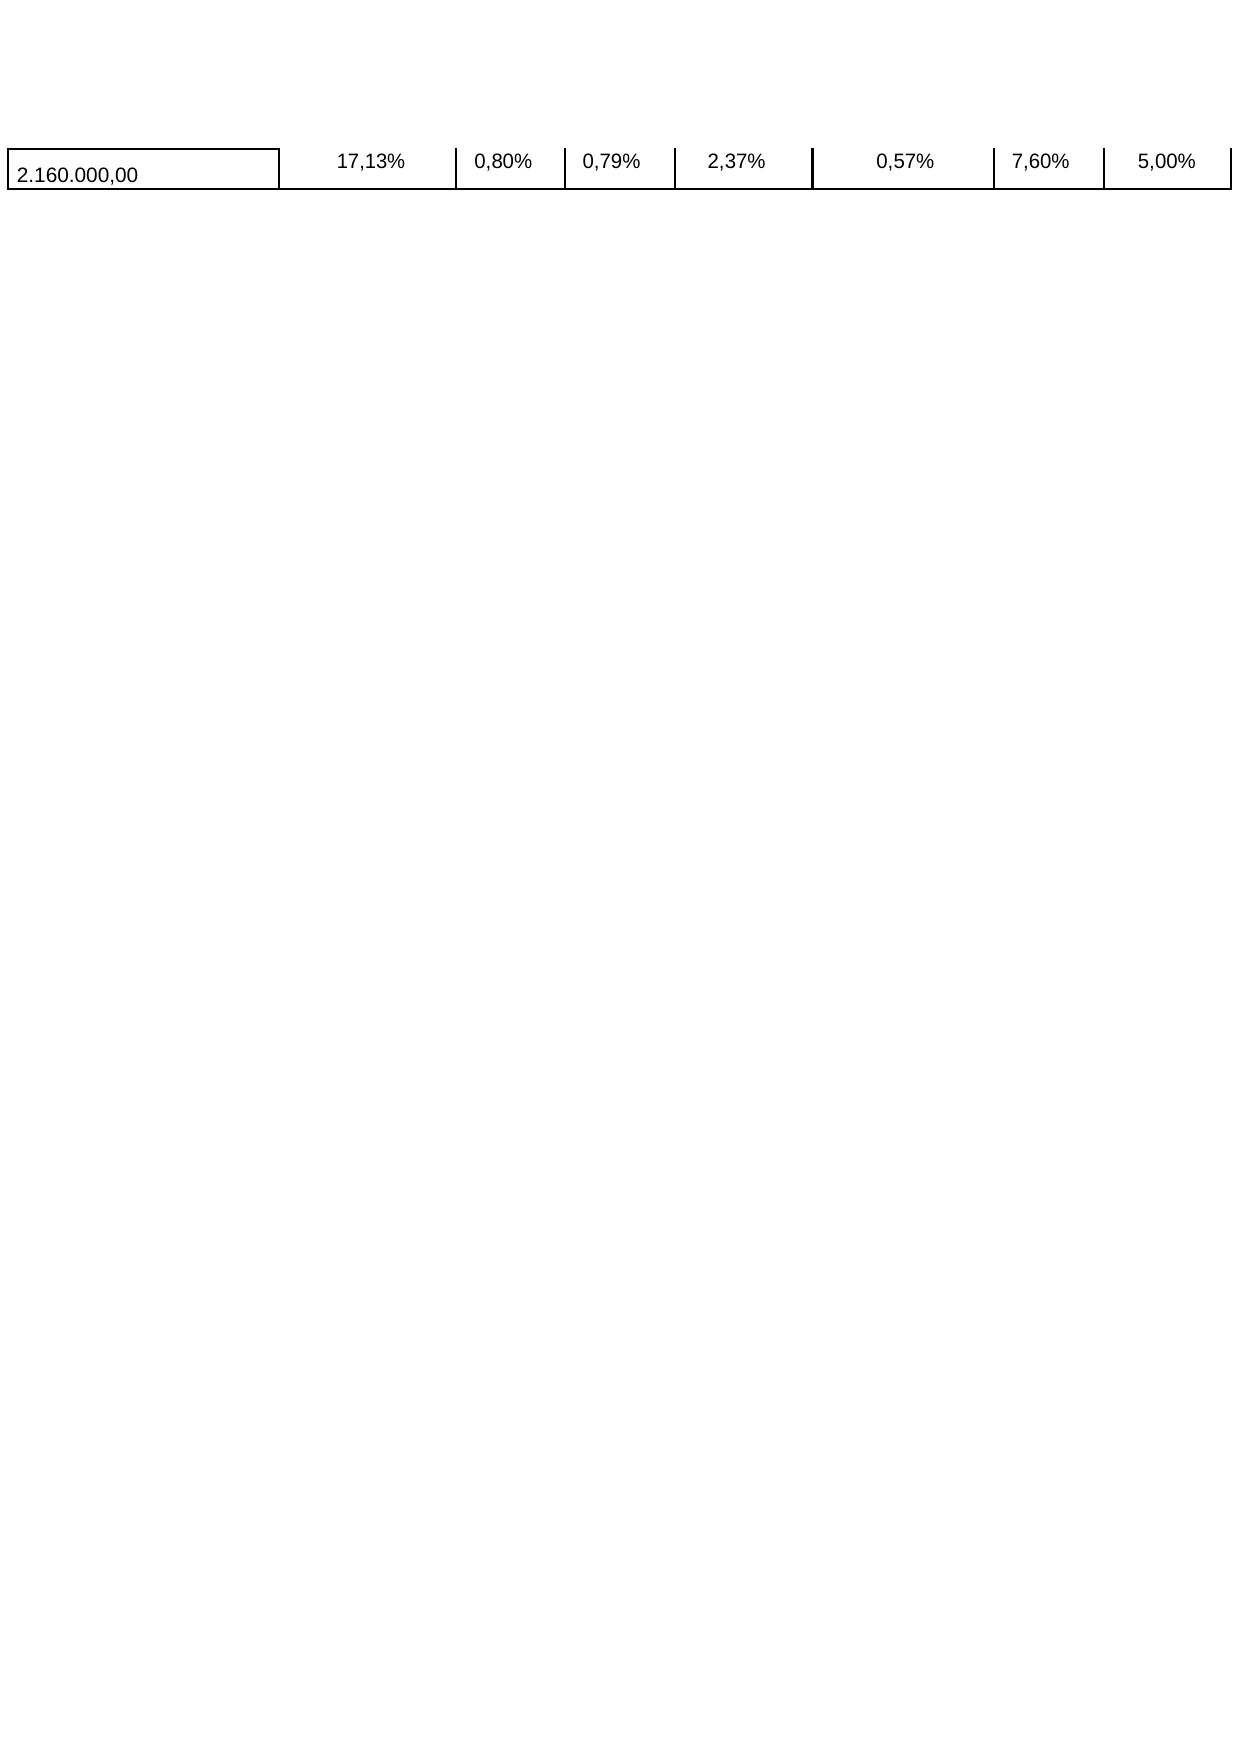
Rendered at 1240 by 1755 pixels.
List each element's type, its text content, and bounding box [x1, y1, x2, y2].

table_cell 7,60% [995, 148, 1077, 173]
table_cell [1105, 173, 1169, 187]
table_cell [280, 173, 300, 187]
table_cell [629, 173, 652, 187]
table_cell [448, 148, 455, 173]
table_cell [995, 173, 1077, 187]
table_cell [1077, 173, 1103, 187]
table_cell [652, 148, 674, 173]
table_cell 0,57% [860, 148, 987, 173]
table_cell [814, 148, 860, 173]
table_cell [538, 173, 564, 187]
table_cell [814, 173, 860, 187]
table_cell [860, 173, 896, 187]
table_cell 2,37% [676, 148, 785, 173]
table_cell [280, 148, 300, 173]
table_cell 5,00% [1105, 148, 1230, 173]
table_cell [538, 148, 564, 173]
table_cell 0,80% [457, 148, 537, 173]
table_cell [988, 148, 993, 173]
table_cell [566, 173, 629, 187]
table_cell [744, 173, 785, 187]
table_cell [1169, 173, 1230, 187]
table_cell [785, 173, 811, 187]
table_cell [457, 173, 537, 187]
table_cell 17,13% [300, 148, 448, 173]
table_cell [785, 148, 811, 173]
table_cell 0,79% [566, 148, 652, 173]
table_cell 2.160.000,00 [9, 150, 278, 187]
table_cell [448, 173, 455, 187]
table_cell [896, 173, 987, 187]
table_cell [300, 173, 448, 187]
table_cell [676, 173, 744, 187]
table_cell [1077, 148, 1103, 173]
table_cell [652, 173, 674, 187]
table_cell [988, 173, 993, 187]
